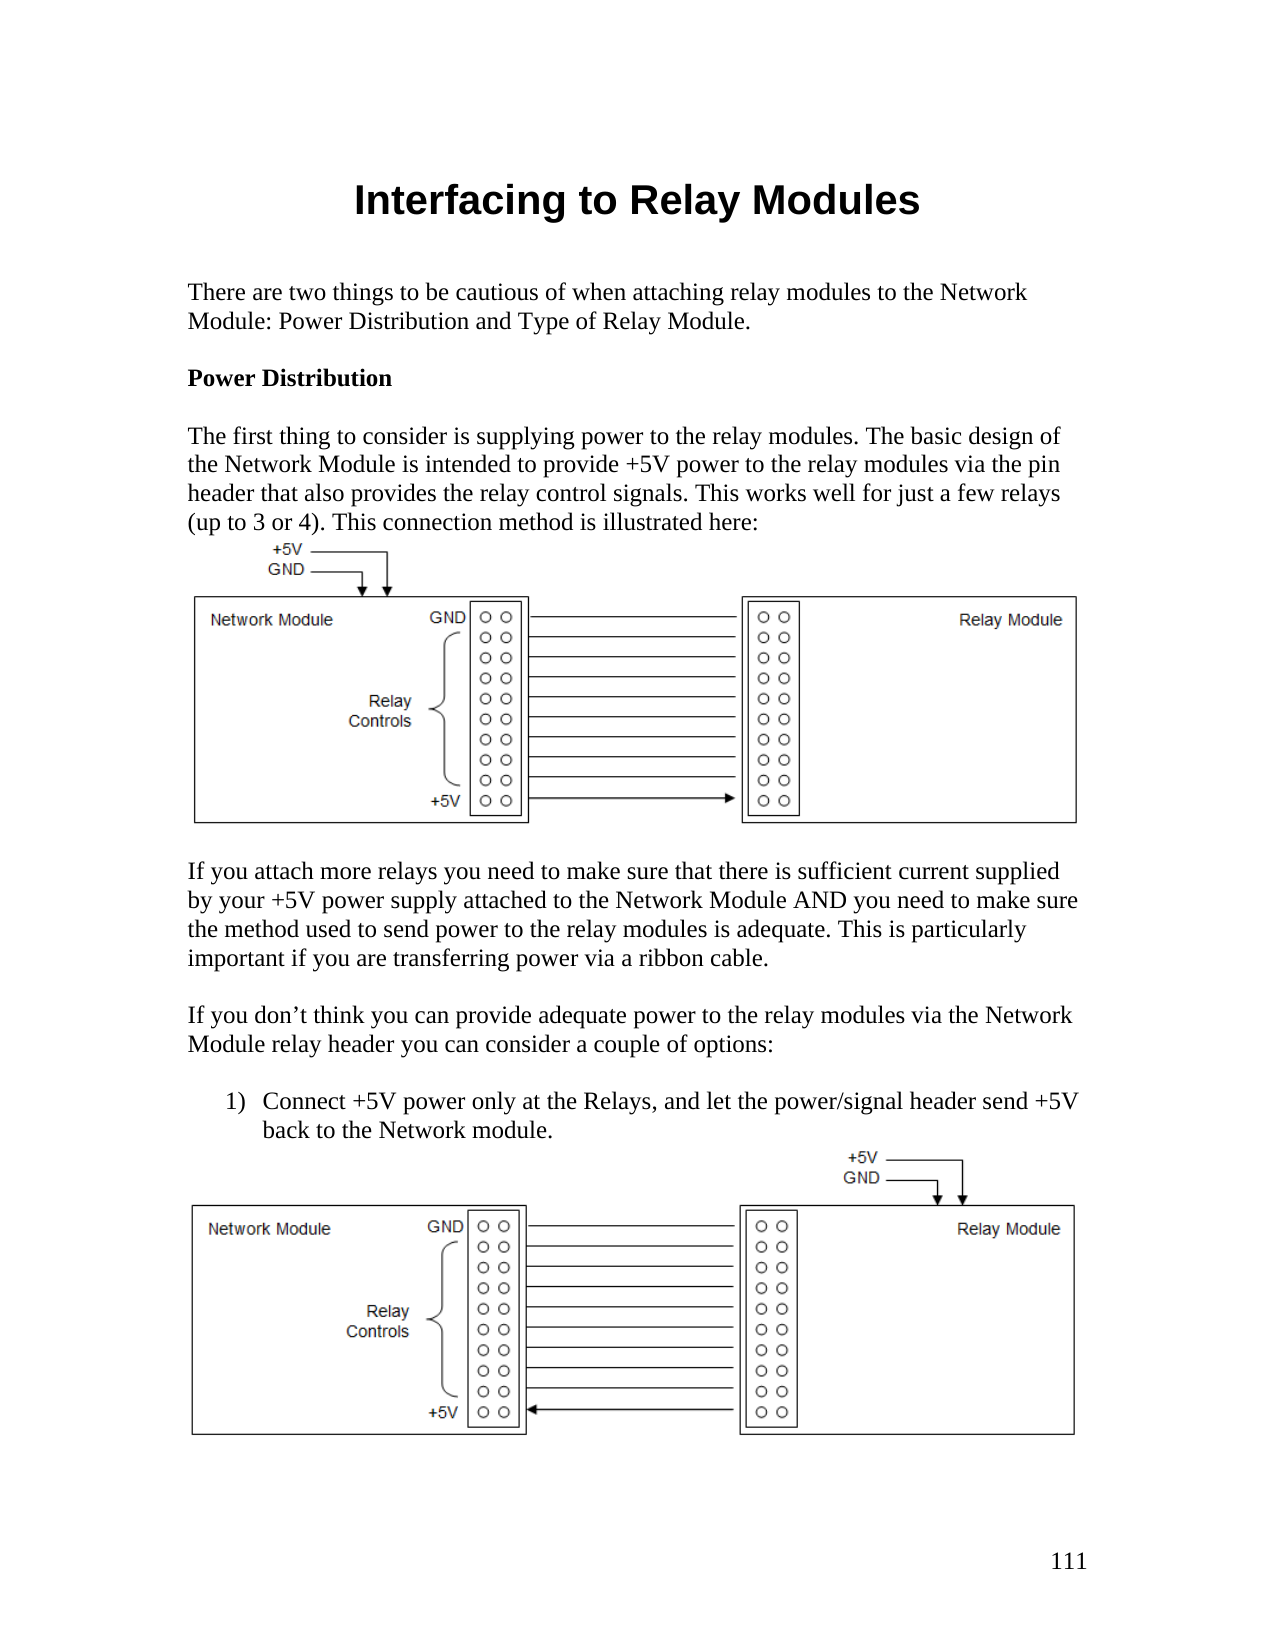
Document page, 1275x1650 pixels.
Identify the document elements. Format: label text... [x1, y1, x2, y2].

text If you attach more relays you need to make sure that there is sufficient current supplied by your +5V power supply attached to the Network Module AND you need to make sure the method used to send power to the relay modules is adequate. This is particularly important if you are transferring power via a ribbon cable. [187, 856, 1087, 971]
subtitle Interfacing to Relay Modules [187, 175, 1087, 223]
text Power Distribution [187, 363, 1087, 392]
list Connect +5V power only at the Relays, and let the power/signal header send +5V back to the Network module. [225, 1086, 1087, 1144]
picture [187, 1143, 1082, 1441]
text The first thing to consider is supplying power to the relay modules. The basic design of the Network Module is intended to provide +5V power to the relay modules via the pin header that also provides the relay control signals. This works well for just a few relays (up to 3 or 4). This connection method is illustrated here: [187, 421, 1087, 536]
text There are two things to be cautious of when attaching relay modules to the Network Module: Power Distribution and Type of Relay Module. [187, 277, 1087, 334]
text If you don’t think you can provide adequate power to the relay modules via the Network Module relay header you can consider a couple of options: [187, 1000, 1087, 1058]
picture [187, 536, 1084, 828]
